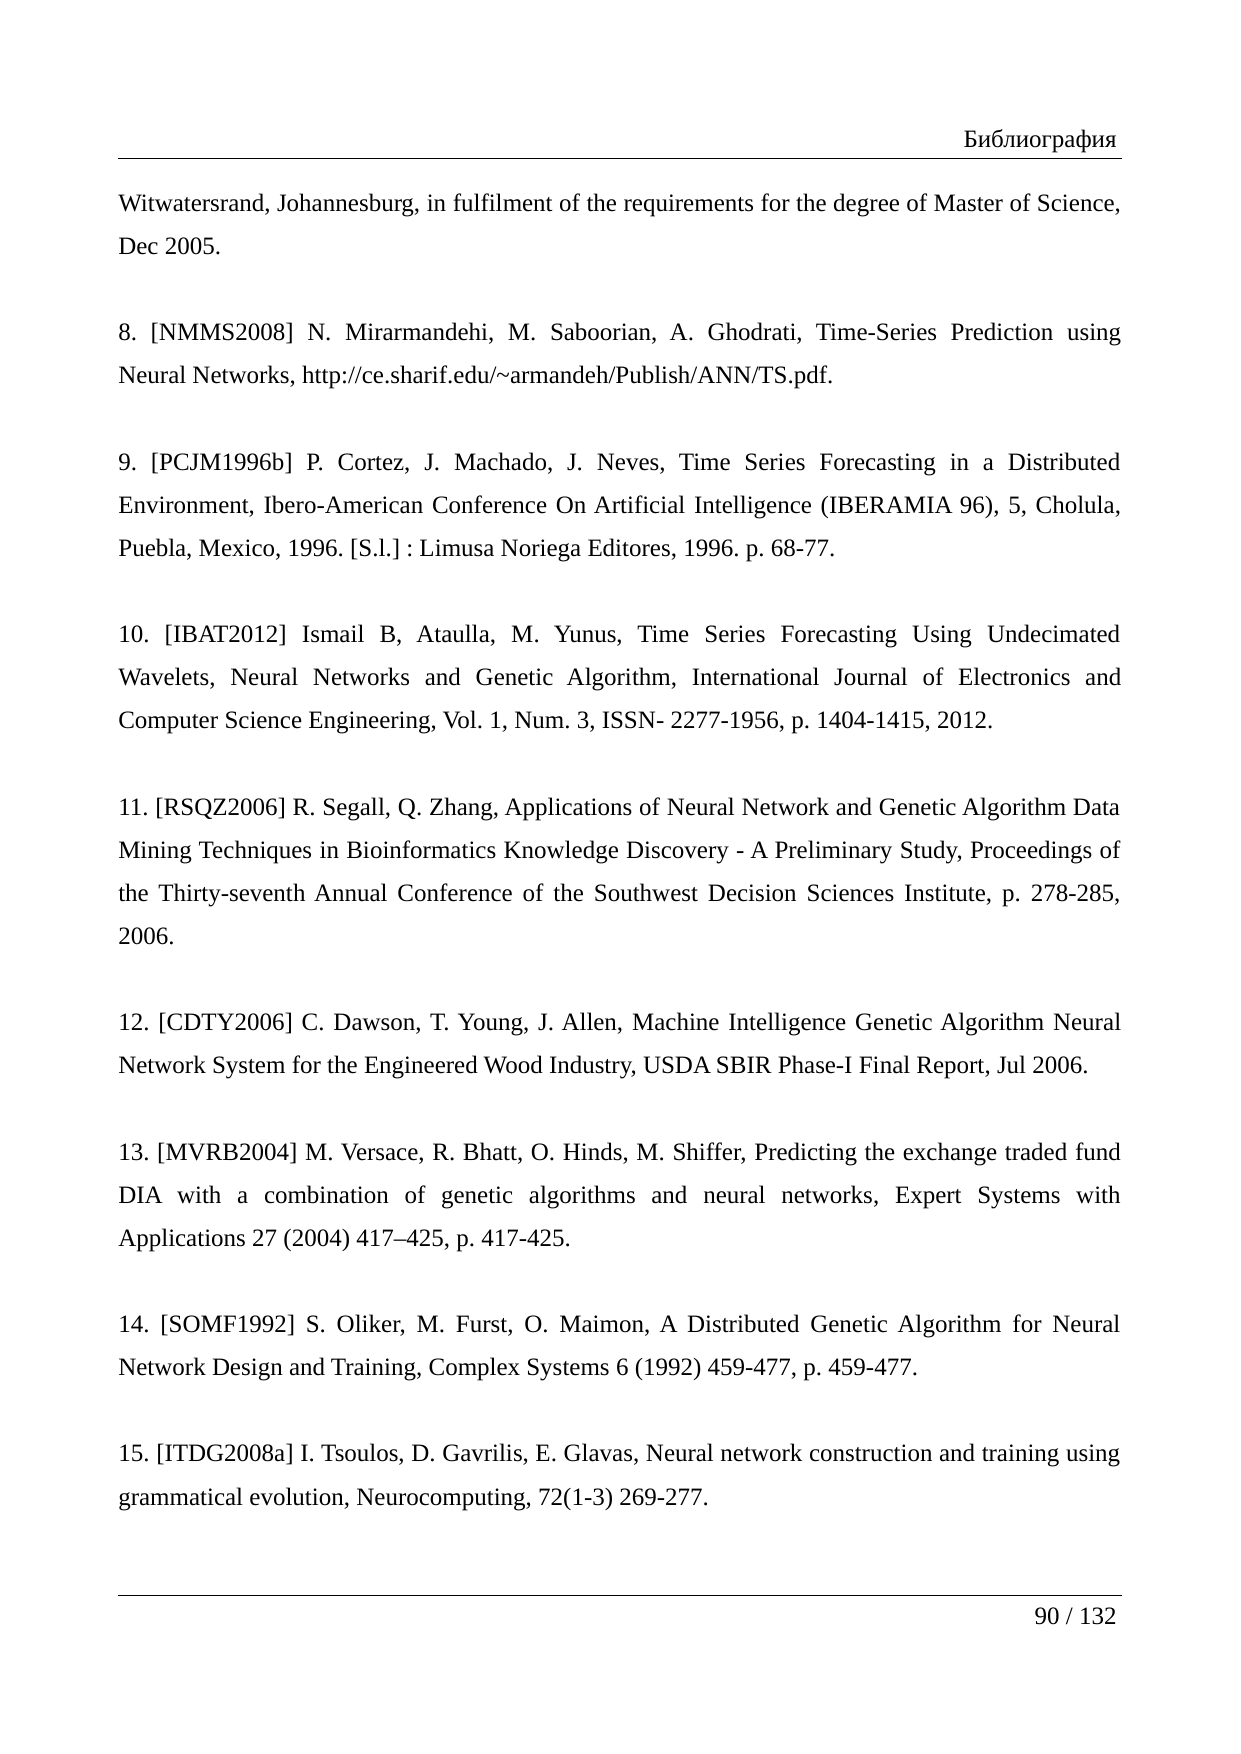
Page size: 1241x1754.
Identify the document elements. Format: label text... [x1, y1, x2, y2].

text 12. [CDTY2006] C. Dawson, T. Young, J. Allen, Machine Intelligence Genetic Algorithm Neural Network System for the Engineered Wood Industry, USDA SBIR Phase-I Final Report, Jul 2006. [118, 1007, 1122, 1079]
text 10. [IBAT2012] Ismail B, Ataulla, M. Yunus, Time Series Forecasting Using Undecimated Wavelets, Neural Networks and Genetic Algorithm, International Journal of Electronics and Computer Science Engineering, Vol. 1, Num. 3, ISSN- 2277-1956, p. 1404-1415, 2012. [118, 619, 1122, 734]
text 11. [RSQZ2006] R. Segall, Q. Zhang, Applications of Neural Network and Genetic Algorithm Data Mining Techniques in Bioinformatics Knowledge Discovery - A Preliminary Study, Proceedings of the Thirty-seventh Annual Conference of the Southwest Decision Sciences Institute, p. 278-285, 2006. [118, 792, 1122, 950]
text Witwatersrand, Johannesburg, in fulfilment of the requirements for the degree of Master of Science, Dec 2005. [118, 188, 1122, 260]
text 8. [NMMS2008] N. Mirarmandehi, M. Saboorian, A. Ghodrati, Time-Series Prediction using Neural Networks, http://ce.sharif.edu/~armandeh/Publish/ANN/TS.pdf. [118, 317, 1122, 389]
text 13. [MVRB2004] M. Versace, R. Bhatt, O. Hinds, M. Shiffer, Predicting the exchange traded fund DIA with a combination of genetic algorithms and neural networks, Expert Systems with Applications 27 (2004) 417–425, p. 417-425. [118, 1137, 1122, 1252]
text 9. [PCJM1996b] P. Cortez, J. Machado, J. Neves, Time Series Forecasting in a Distributed Environment, Ibero-American Conference On Artificial Intelligence (IBERAMIA 96), 5, Cholula, Puebla, Mexico, 1996. [S.l.] : Limusa Noriega Editores, 1996. p. 68-77. [118, 447, 1122, 562]
text 14. [SOMF1992] S. Oliker, M. Furst, O. Maimon, A Distributed Genetic Algorithm for Neural Network Design and Training, Complex Systems 6 (1992) 459-477, p. 459-477. [118, 1309, 1122, 1381]
text 15. [ITDG2008a] I. Tsoulos, D. Gavrilis, E. Glavas, Neural network construction and training using grammatical evolution, Neurocomputing, 72(1-3) 269-277. [118, 1438, 1122, 1510]
